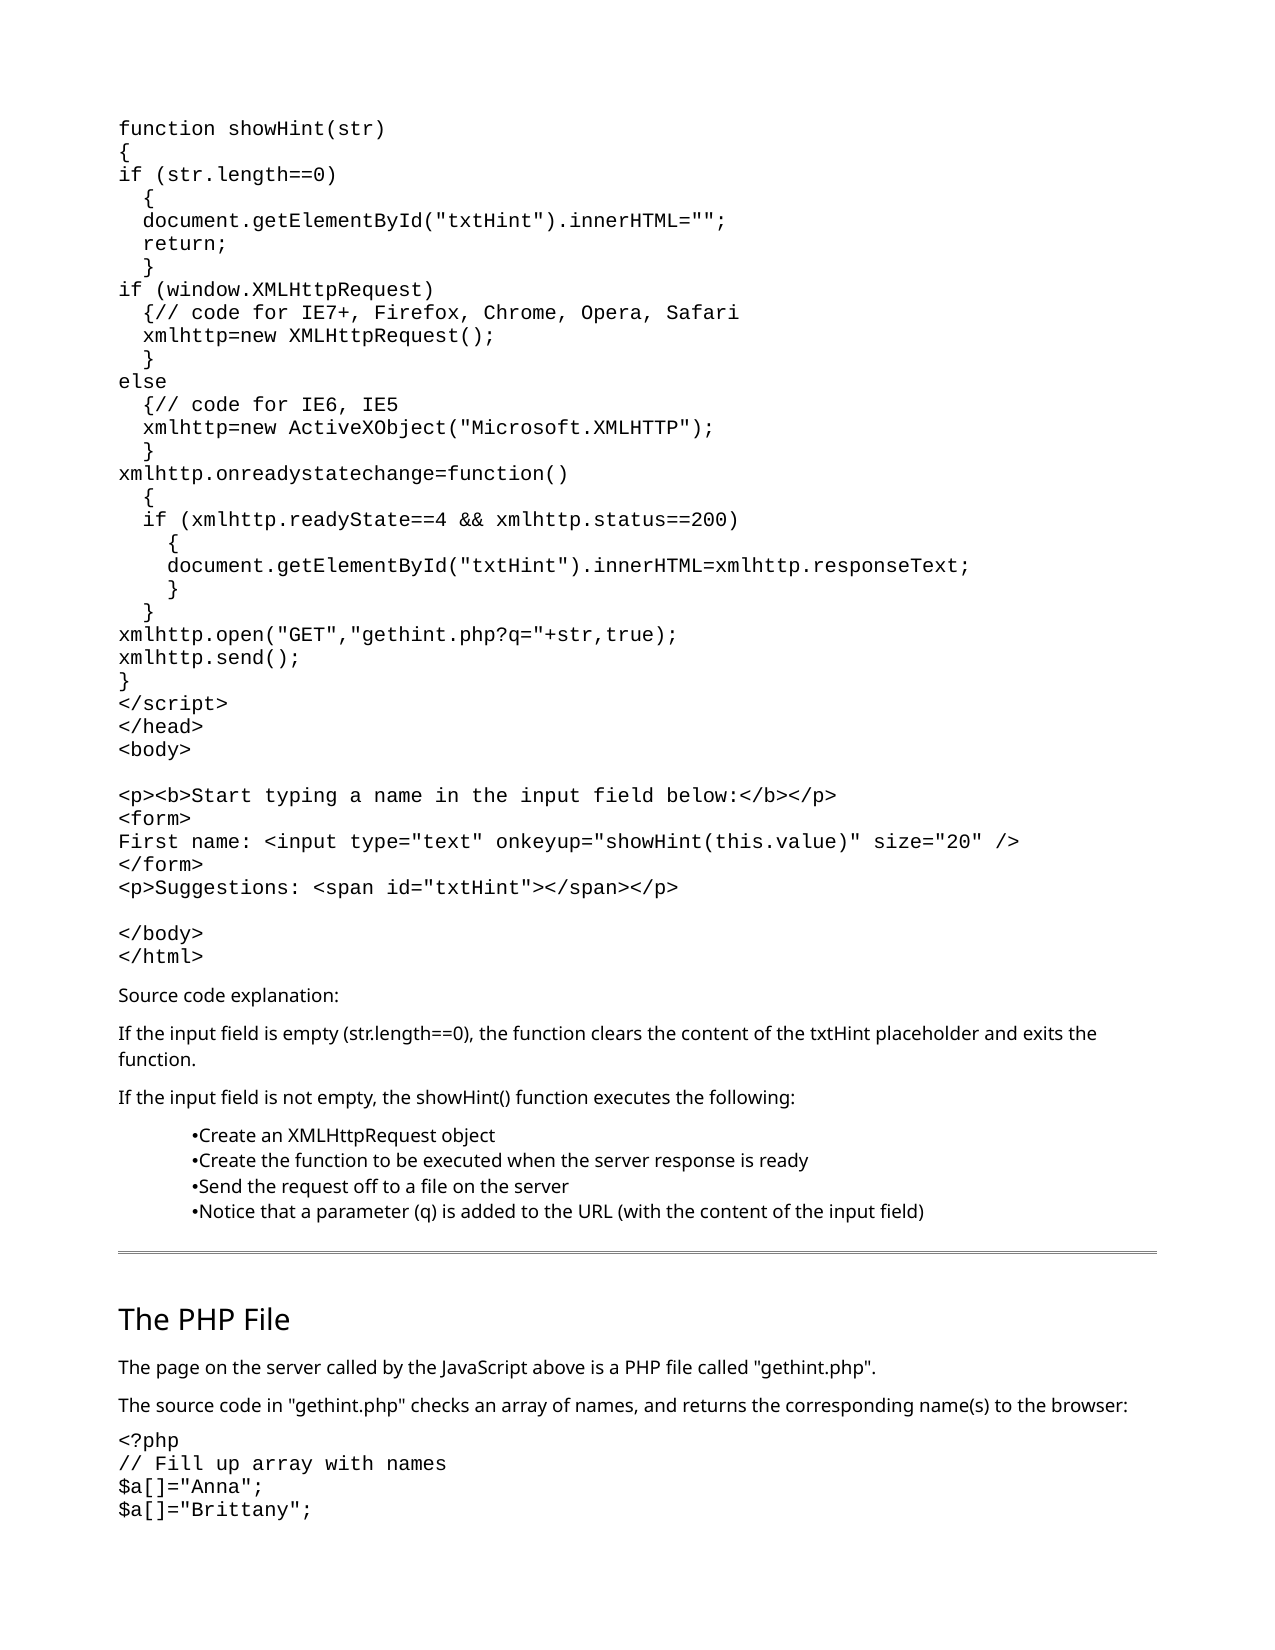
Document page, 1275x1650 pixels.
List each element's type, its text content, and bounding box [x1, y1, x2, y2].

text Source code explanation: [118, 982, 1157, 1008]
text The page on the server called by the JavaScript above is a PHP file called "gethint.php". [118, 1354, 1157, 1380]
text The source code in "gethint.php" checks an array of names, and returns the corresponding name(s) to the browser: [118, 1392, 1157, 1418]
list Send the request off to a file on the server [118, 1173, 1157, 1198]
list Create an XMLHttpRequest object [118, 1122, 1157, 1147]
text function showHint(str) { if (str.length==0) { document.getElementById("txtHint").innerHTML=""; return; } if (window.XMLHttpRequest) {// code for IE7+, Firefox, Chrome, Opera, Safari xmlhttp=new XMLHttpRequest(); } else {// code for IE6, IE5 xmlhttp=new ActiveXObject("Microsoft.XMLHTTP"); } xmlhttp.onreadystatechange=function() { if (xmlhttp.readyState==4 && xmlhttp.status==200) { document.getElementById("txtHint").innerHTML=xmlhttp.responseText; } } xmlhttp.open("GET","gethint.php?q="+str,true); xmlhttp.send(); } </script> </head> <body> <p><b>Start typing a name in the input field below:</b></p> <form> First name: <input type="text" onkeyup="showHint(this.value)" size="20" /> </form> <p>Suggestions: <span id="txtHint"></span></p> </body> </html> [118, 118, 1157, 970]
text If the input field is not empty, the showHint() function executes the following: [118, 1084, 1157, 1109]
text If the input field is empty (str.length==0), the function clears the content of the txtHint placeholder and exits the function. [118, 1020, 1157, 1071]
list Create the function to be executed when the server response is ready [118, 1147, 1157, 1173]
subtitle The PHP File [118, 1298, 1157, 1339]
text <?php // Fill up array with names $a[]="Anna"; $a[]="Brittany"; [118, 1430, 1157, 1522]
list Notice that a parameter (q) is added to the URL (with the content of the input field) [118, 1198, 1157, 1224]
